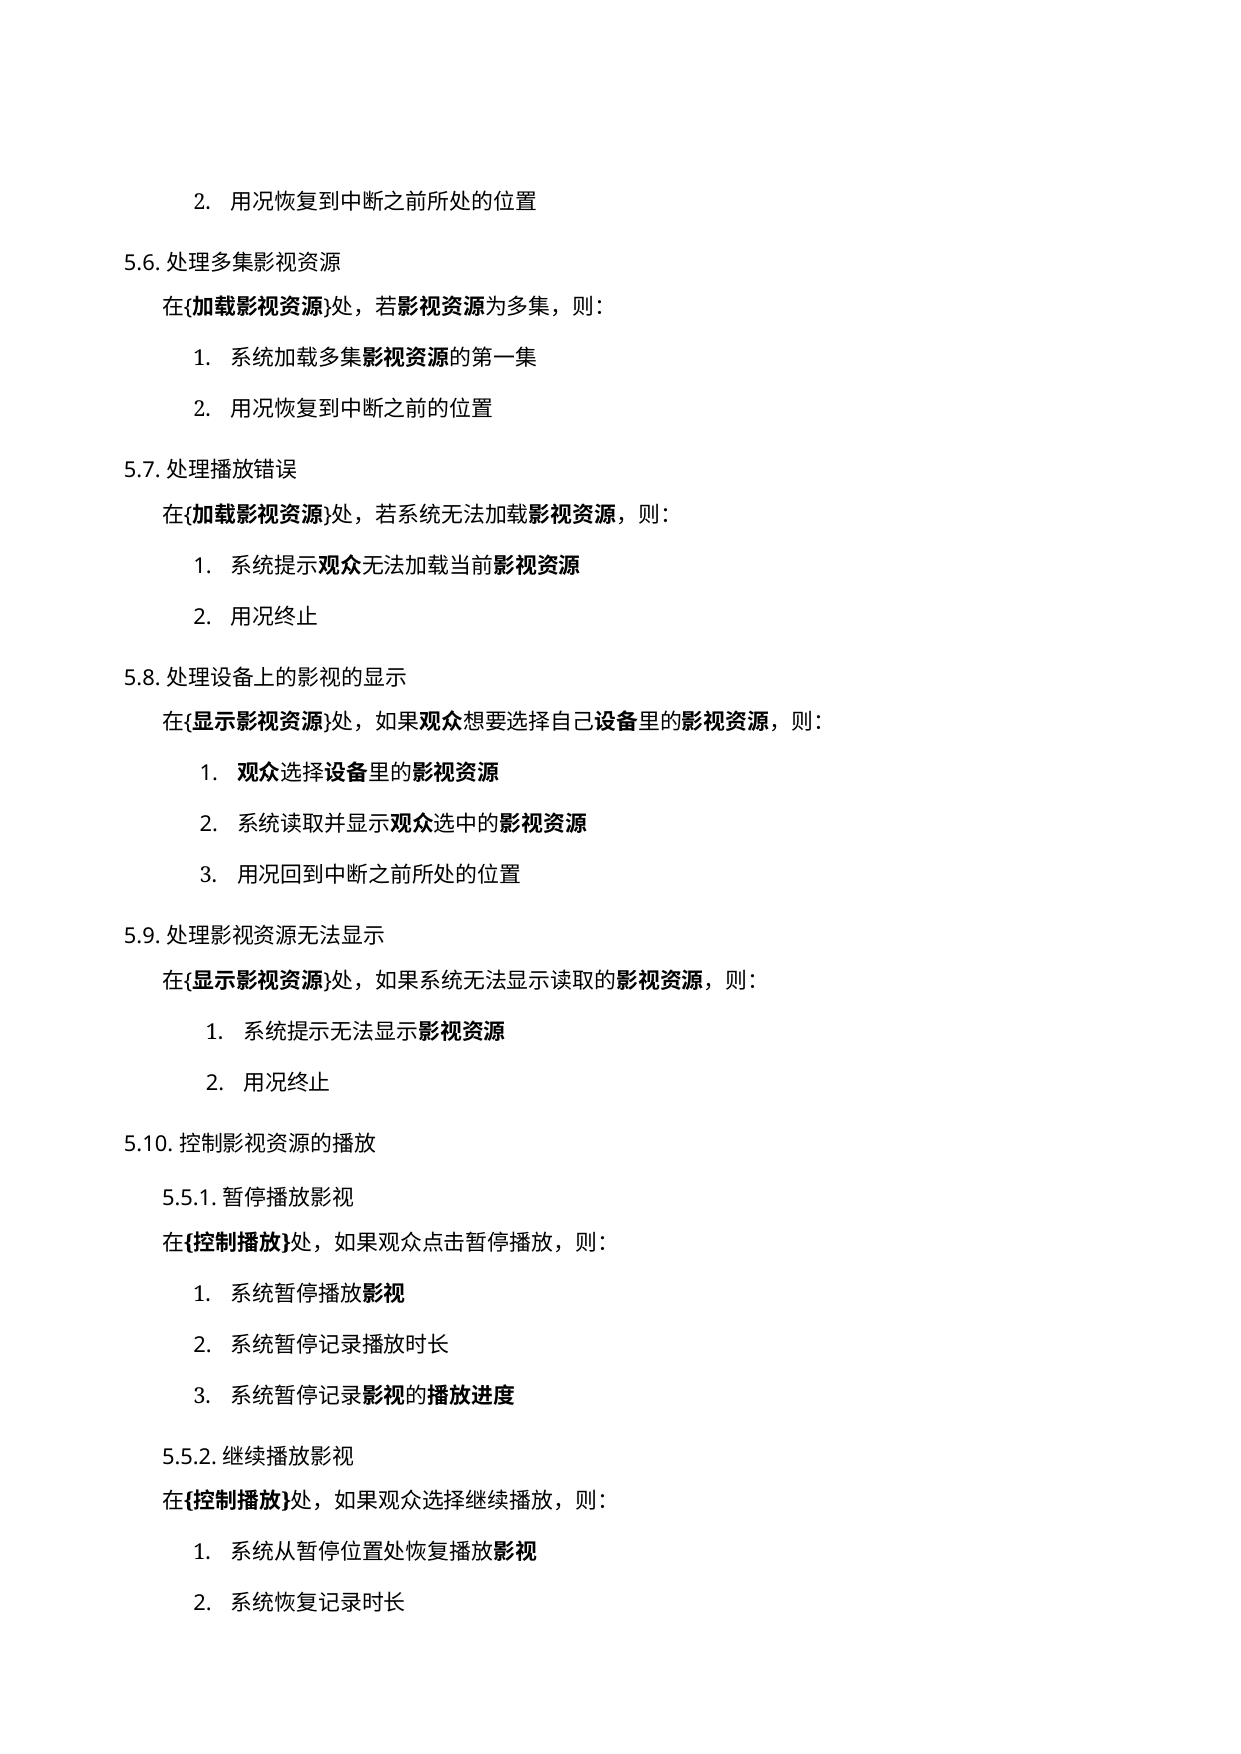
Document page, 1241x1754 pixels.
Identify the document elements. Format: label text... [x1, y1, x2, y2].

list 系统暂停记录影视的播放进度 [193, 1378, 1122, 1409]
list 用况回到中断之前所处的位置 [199, 857, 1122, 889]
text 在{显示影视资源}处，如果观众想要选择自己设备里的影视资源，则： [118, 704, 1122, 736]
list 观众选择设备里的影视资源 [199, 755, 1122, 787]
list 系统从暂停位置处恢复播放影视 [193, 1534, 1122, 1566]
list 系统暂停播放影视 [193, 1276, 1122, 1307]
list 用况终止 [193, 599, 1122, 631]
list 系统读取并显示观众选中的影视资源 [199, 806, 1122, 838]
subtitle 控制影视资源的播放 [118, 1126, 1122, 1157]
list 用况恢复到中断之前所处的位置 [193, 184, 1122, 216]
list 用况终止 [206, 1065, 1122, 1097]
text 在{显示影视资源}处，如果系统无法显示读取的影视资源，则： [118, 963, 1122, 994]
subtitle 处理多集影视资源 [118, 245, 1122, 276]
subtitle 处理影视资源无法显示 [118, 918, 1122, 950]
list 系统加载多集影视资源的第一集 [193, 340, 1122, 372]
list 系统恢复记录时长 [193, 1585, 1122, 1617]
text 在{加载影视资源}处，若系统无法加载影视资源，则： [118, 497, 1122, 528]
subtitle 5.5.2. 继续播放影视 [118, 1439, 1122, 1470]
list 系统暂停记录播放时长 [193, 1327, 1122, 1358]
text 在{控制播放}处，如果观众选择继续播放，则： [118, 1483, 1122, 1515]
list 系统提示观众无法加载当前影视资源 [193, 548, 1122, 579]
subtitle 5.5.1. 暂停播放影视 [118, 1180, 1122, 1212]
subtitle 处理播放错误 [118, 452, 1122, 484]
text 在{控制播放}处，如果观众点击暂停播放，则： [118, 1225, 1122, 1256]
list 用况恢复到中断之前的位置 [193, 391, 1122, 423]
subtitle 处理设备上的影视的显示 [118, 660, 1122, 691]
list 系统提示无法显示影视资源 [206, 1014, 1122, 1046]
text 在{加载影视资源}处，若影视资源为多集，则： [118, 289, 1122, 321]
